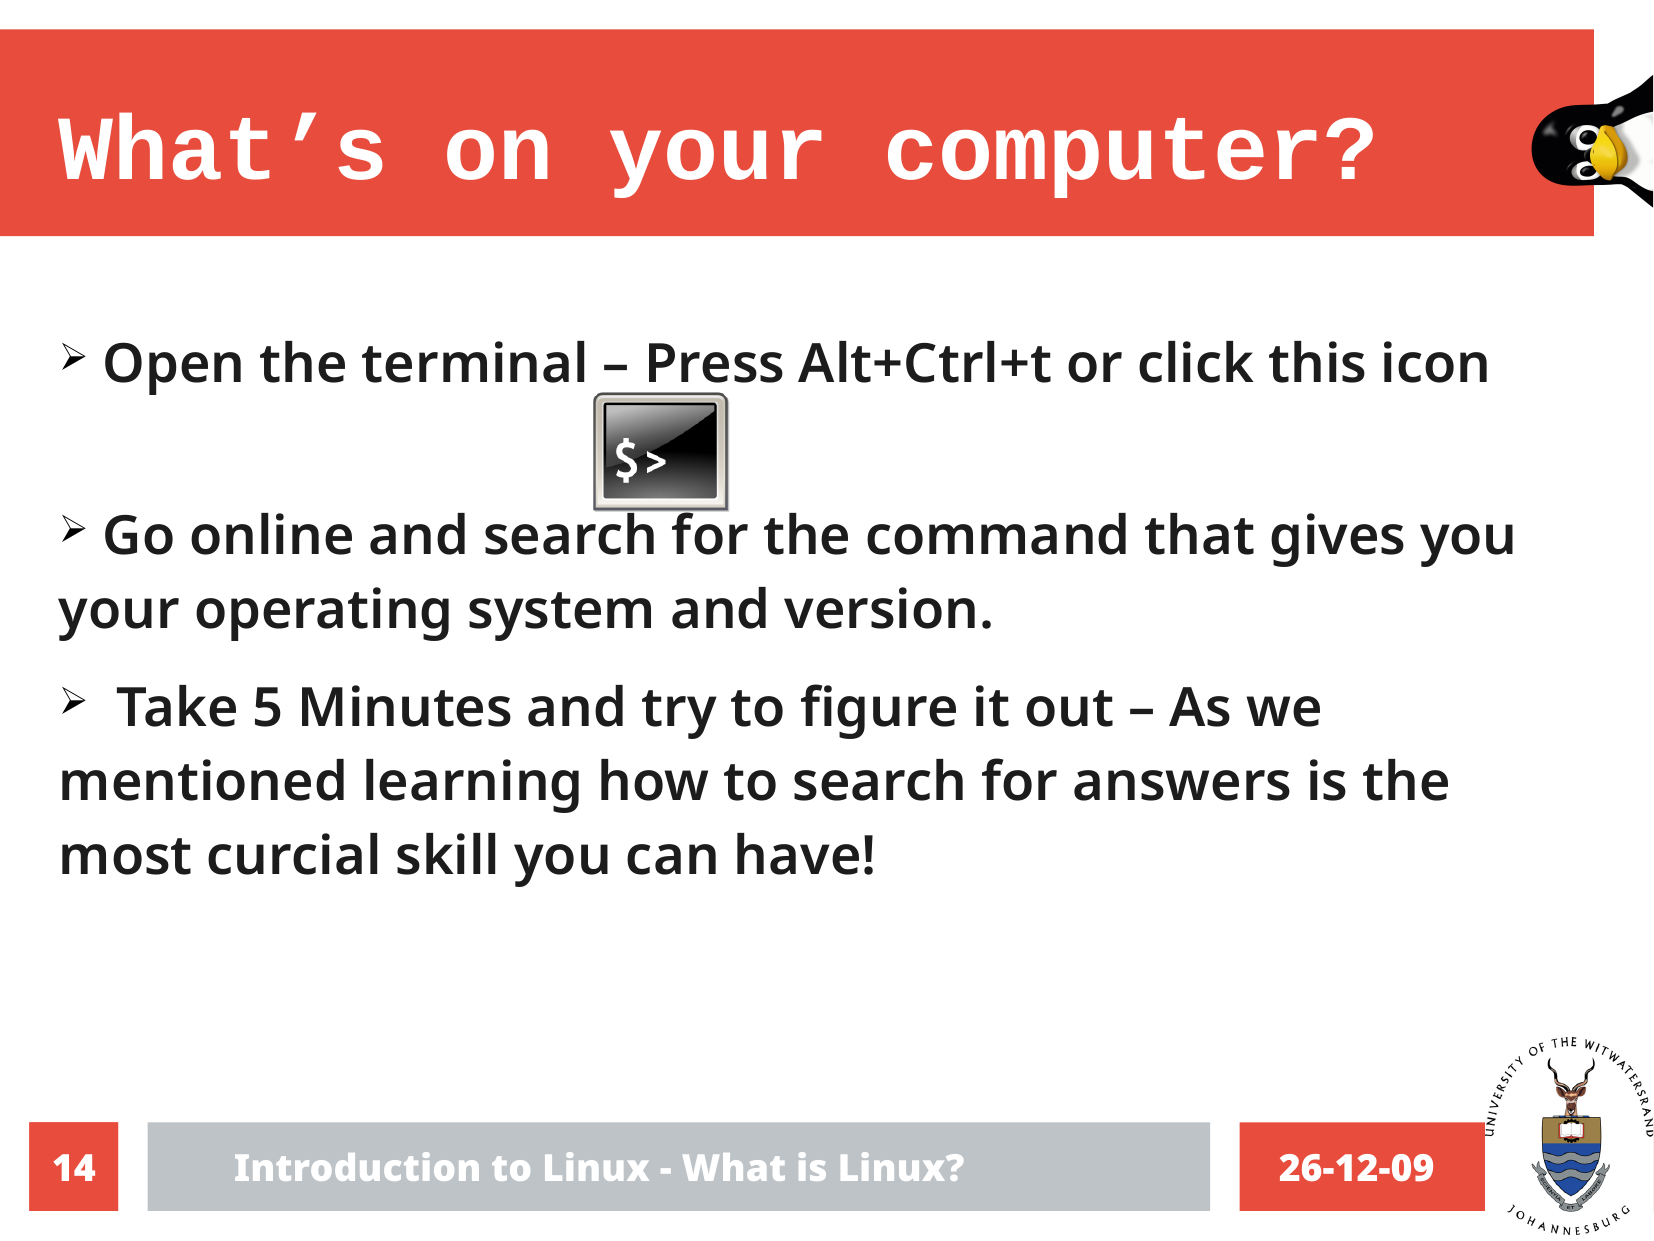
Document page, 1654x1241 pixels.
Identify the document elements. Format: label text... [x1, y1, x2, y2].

picture [590, 380, 732, 523]
list Open the terminal – Press Alt+Ctrl+t or click this icon Go online and search for the command that gives you your operating system and version. Take 5 Minutes and try to figure it out – As we mentioned learning how to search for answers is the most curcial skill you can have! [58, 324, 1565, 1093]
picture [1485, 1037, 1654, 1235]
picture [1514, 23, 1654, 276]
title What’s on your computer? [58, 59, 1594, 207]
